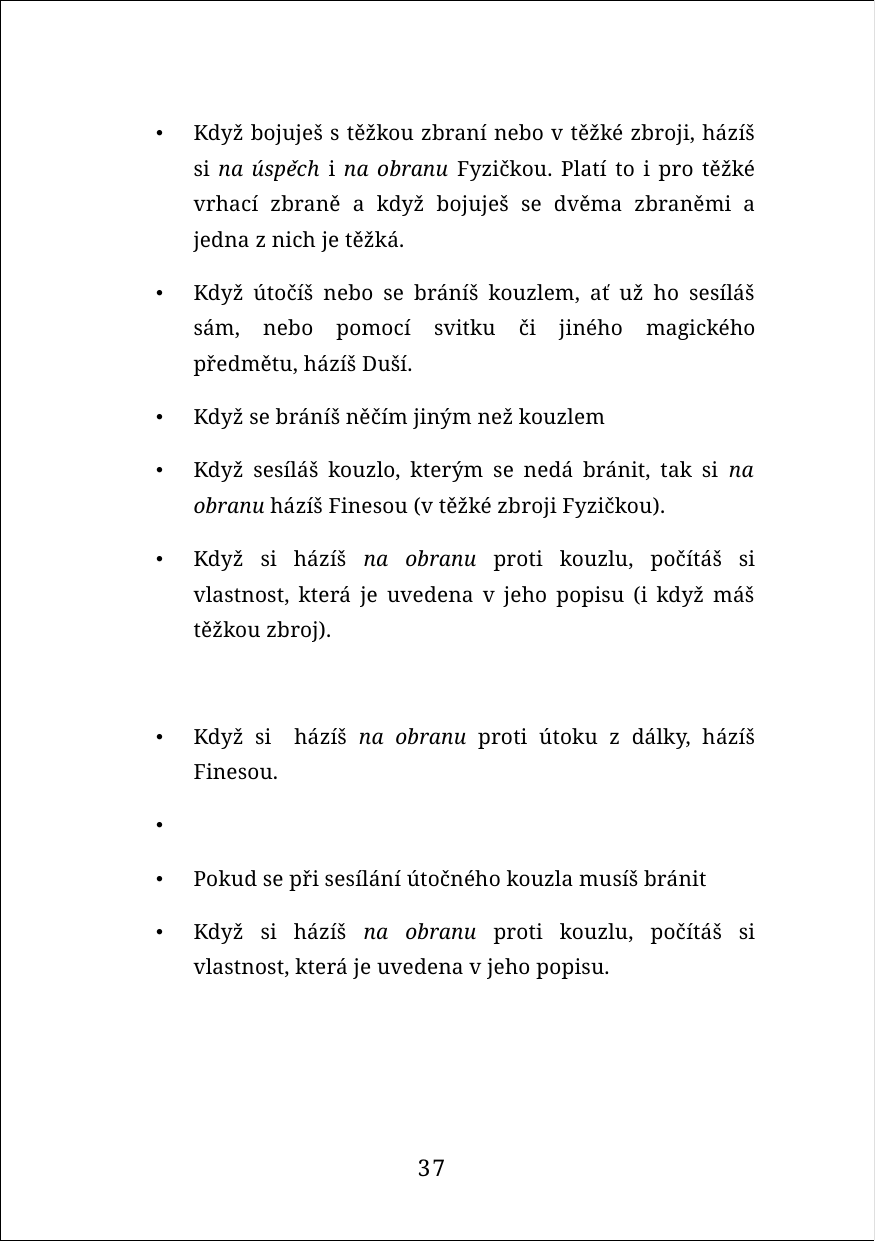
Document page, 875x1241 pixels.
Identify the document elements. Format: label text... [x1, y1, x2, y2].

list Když se bráníš něčím jiným než kouzlem [156, 402, 756, 431]
list Když sesíláš kouzlo, kterým se nedá bránit, tak si na obranu házíš Finesou (v těžké zbroji Fyzičkou). [156, 456, 756, 519]
list Když si házíš na obranu proti kouzlu, počítáš si vlastnost, která je uvedena v jeho popisu (i když máš těžkou zbroj). [156, 544, 756, 644]
list Když bojuješ s těžkou zbraní nebo v těžké zbroji, házíš si na úspěch i na obranu Fyzičkou. Platí to i pro těžké vrhací zbraně a když bojuješ se dvěma zbraněmi a jedna z nich je těžká. [156, 118, 756, 253]
list Když si házíš na obranu proti útoku z dálky, házíš Finesou. [156, 722, 756, 786]
list Když si házíš na obranu proti kouzlu, počítáš si vlastnost, která je uvedena v jeho popisu. [156, 917, 756, 981]
list Pokud se při sesílání útočného kouzla musíš bránit [156, 864, 756, 892]
list Když útočíš nebo se bráníš kouzlem, ať už ho sesíláš sám, nebo pomocí svitku či jiného magického předmětu, házíš Duší. [156, 278, 756, 377]
